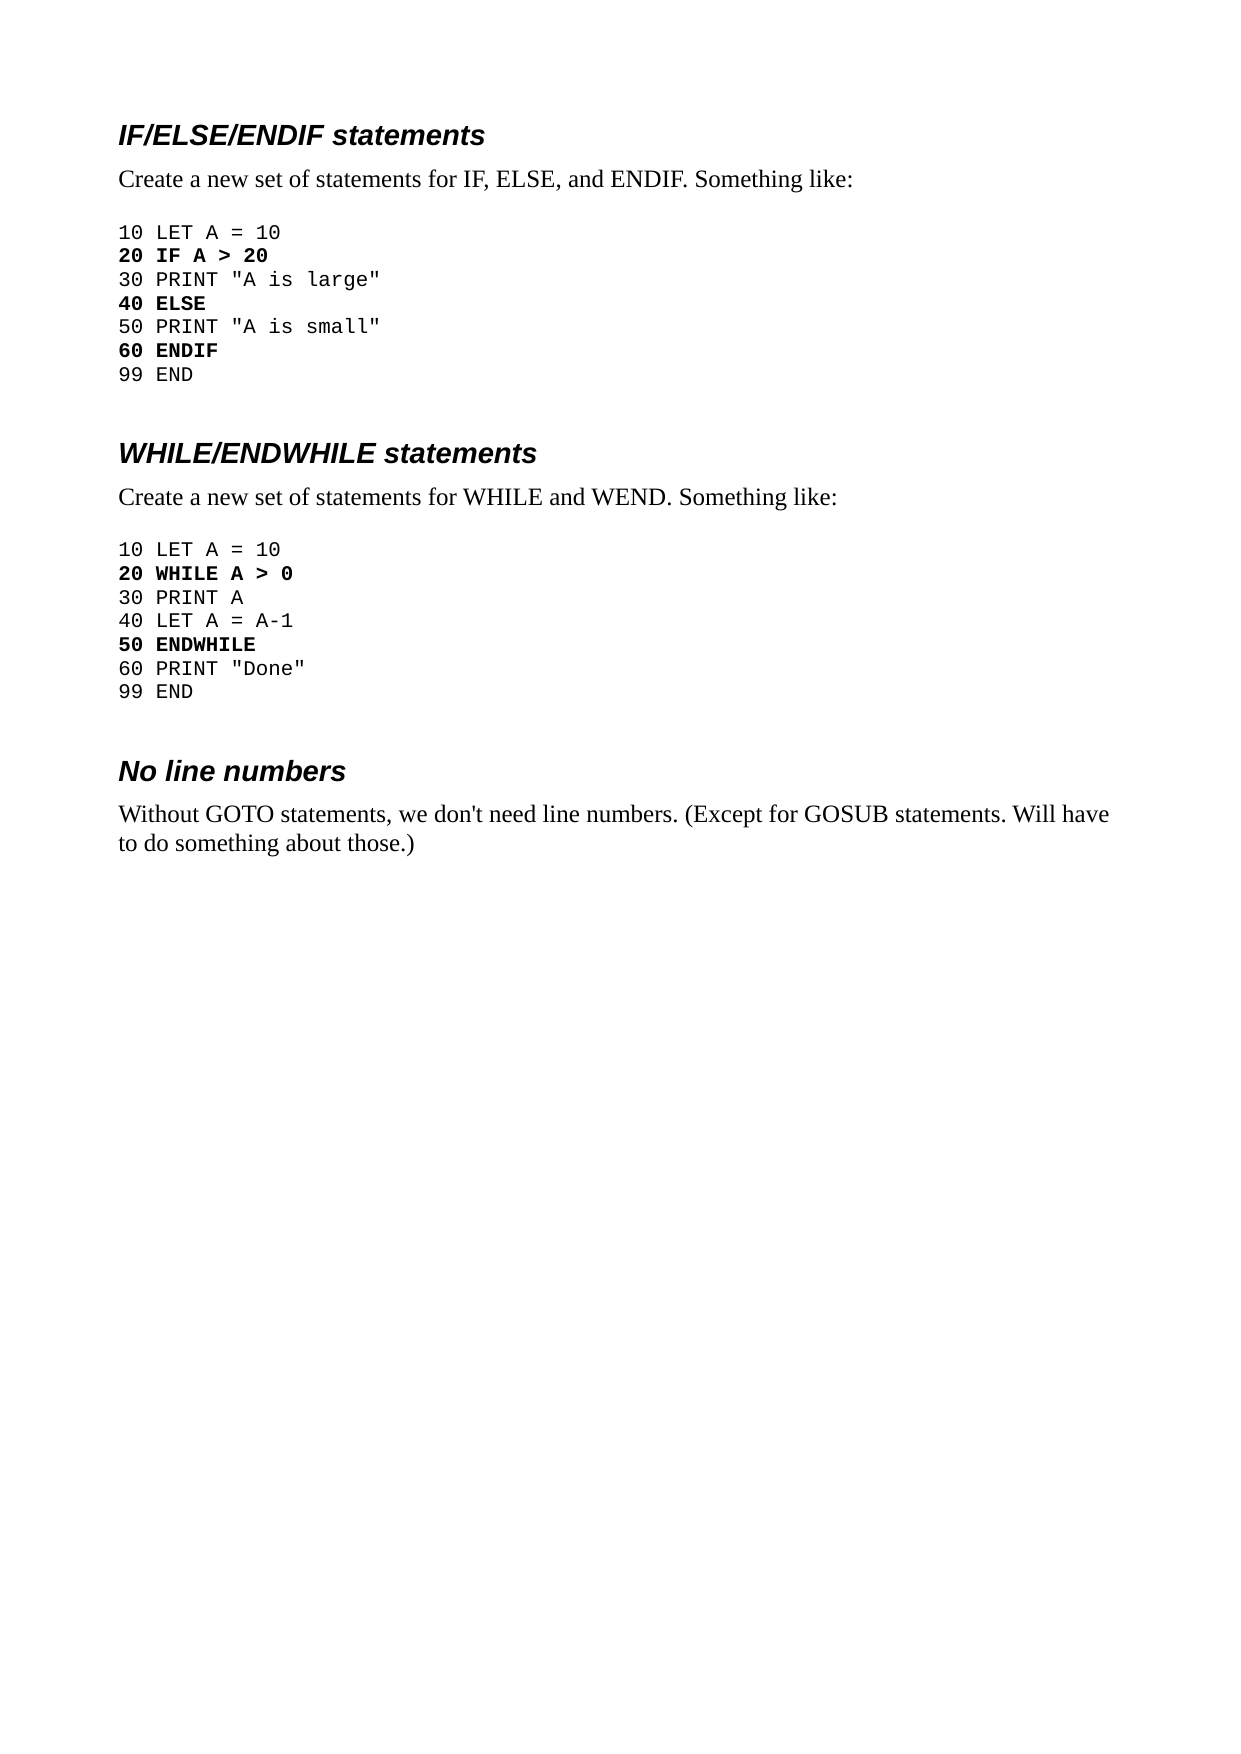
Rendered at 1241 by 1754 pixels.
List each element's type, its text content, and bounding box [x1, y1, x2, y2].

text 50 ENDWHILE [118, 634, 1122, 658]
text 20 IF A > 20 [118, 245, 1122, 269]
text 40 LET A = A-1 [118, 610, 1122, 634]
text Create a new set of statements for IF, ELSE, and ENDIF. Something like: [118, 164, 1122, 193]
subtitle IF/ELSE/ENDIF statements [118, 118, 1122, 152]
text 10 LET A = 10 [118, 222, 1122, 245]
text 20 WHILE A > 0 [118, 563, 1122, 587]
text 60 PRINT "Done" [118, 658, 1122, 681]
subtitle No line numbers [118, 753, 1122, 787]
text 50 PRINT "A is small" [118, 316, 1122, 340]
text 40 ELSE [118, 293, 1122, 316]
text Create a new set of statements for WHILE and WEND. Something like: [118, 482, 1122, 511]
text Without GOTO statements, we don't need line numbers. (Except for GOSUB statements. Will have to do something about those.) [118, 799, 1122, 857]
text 30 PRINT "A is large" [118, 269, 1122, 293]
text 60 ENDIF [118, 340, 1122, 363]
text 99 END [118, 363, 1122, 387]
text 10 LET A = 10 [118, 539, 1122, 563]
text 30 PRINT A [118, 587, 1122, 610]
text 99 END [118, 681, 1122, 705]
subtitle WHILE/ENDWHILE statements [118, 436, 1122, 469]
